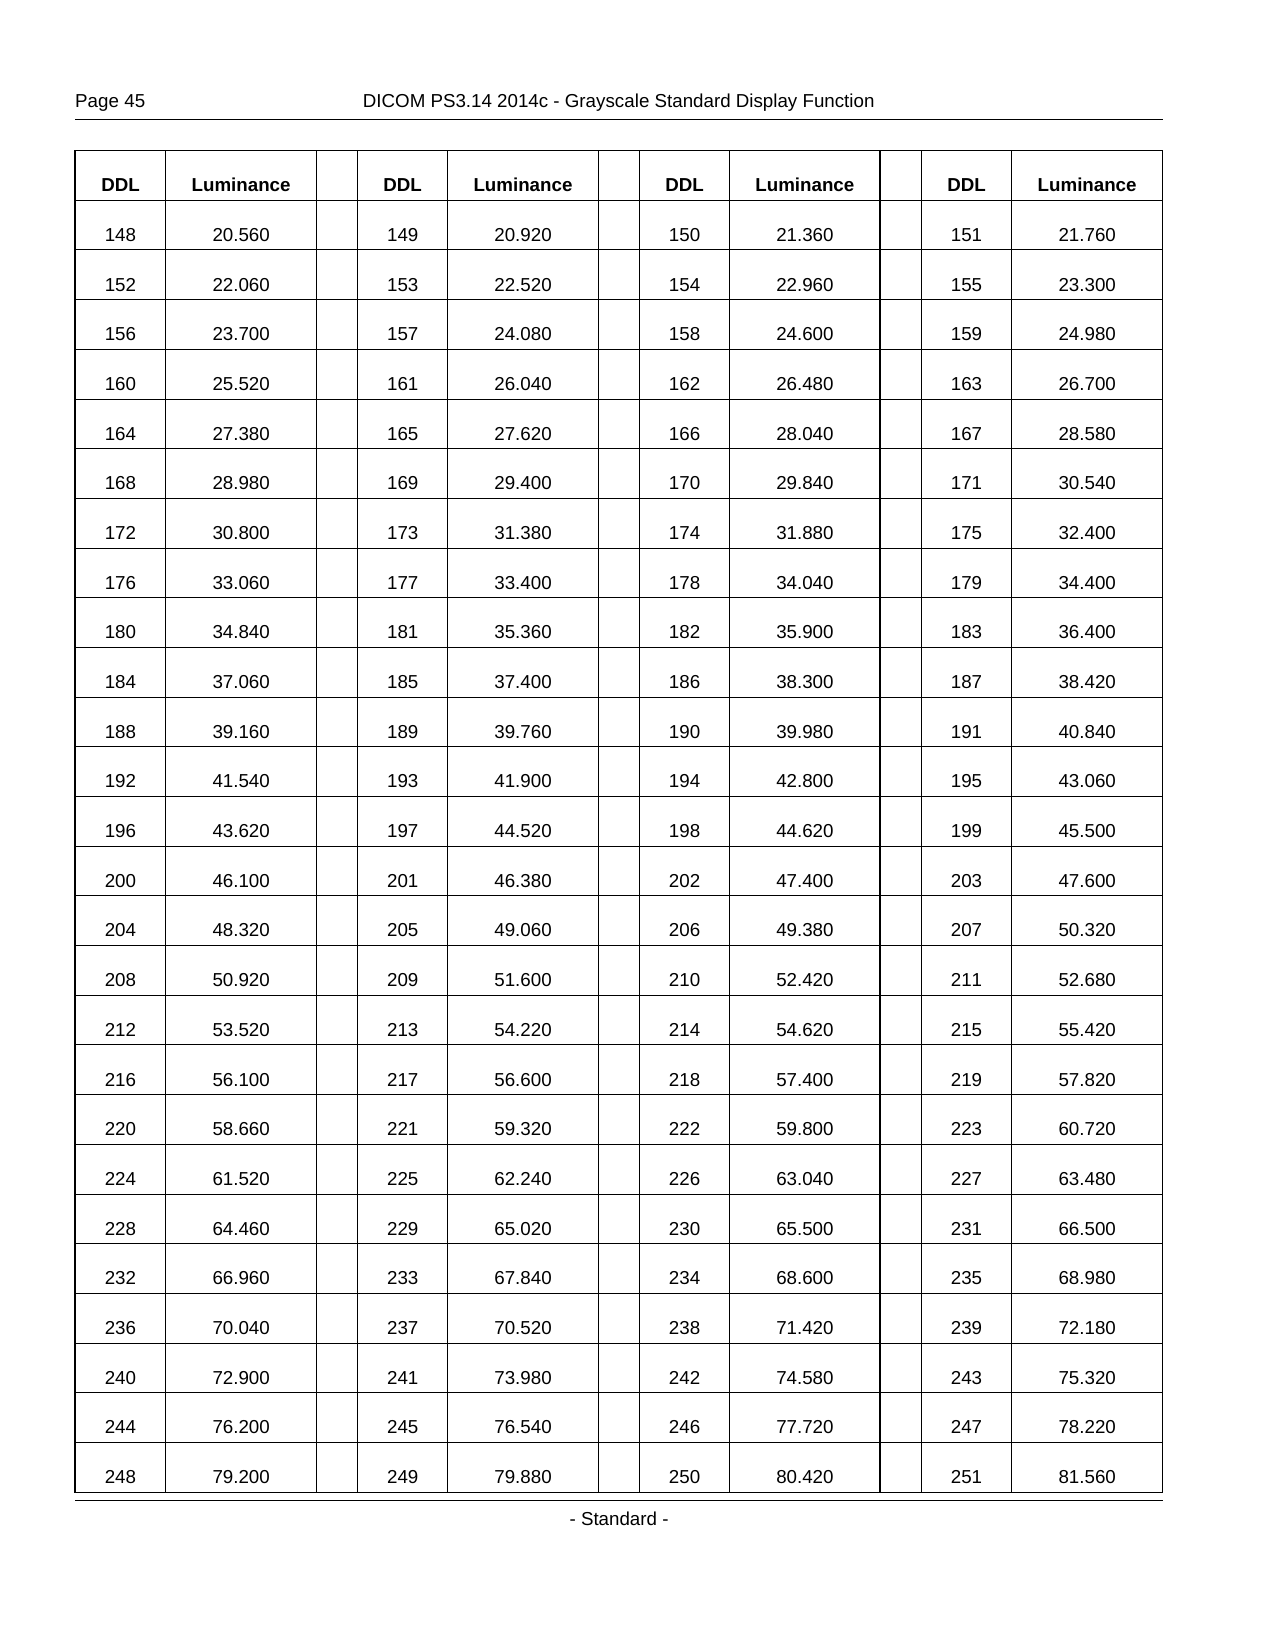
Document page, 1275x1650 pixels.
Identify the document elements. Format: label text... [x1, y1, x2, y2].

table_cell 251 [922, 1443, 1011, 1492]
table_cell 214 [640, 996, 729, 1044]
table_cell 250 [640, 1443, 729, 1492]
table_cell [881, 648, 921, 697]
table_cell 41.900 [448, 747, 598, 796]
table_cell 33.400 [448, 549, 598, 597]
table_cell 226 [640, 1145, 729, 1193]
table_cell 39.980 [730, 698, 879, 746]
table_cell [317, 350, 357, 398]
table_cell 59.800 [730, 1095, 879, 1144]
table_header Luminance [730, 151, 879, 200]
table_cell [881, 698, 921, 746]
table_cell [881, 896, 921, 945]
table_cell [599, 648, 639, 697]
table_cell 235 [922, 1244, 1011, 1293]
table_cell [317, 598, 357, 647]
table_cell [881, 1045, 921, 1094]
table_cell 22.060 [166, 250, 316, 299]
table_cell 193 [358, 747, 447, 796]
table_cell 228 [76, 1195, 165, 1243]
table_cell 53.520 [166, 996, 316, 1044]
table_cell 154 [640, 250, 729, 299]
table_cell 40.840 [1012, 698, 1162, 746]
table_cell 191 [922, 698, 1011, 746]
table_cell [881, 598, 921, 647]
table_cell 222 [640, 1095, 729, 1144]
table_cell 237 [358, 1294, 447, 1342]
table_cell 31.380 [448, 499, 598, 547]
table_cell 70.040 [166, 1294, 316, 1342]
table_cell 52.680 [1012, 946, 1162, 995]
table_header Luminance [166, 151, 316, 200]
table_cell [317, 250, 357, 299]
table_cell 31.880 [730, 499, 879, 547]
table_cell 77.720 [730, 1393, 879, 1442]
table_cell 79.200 [166, 1443, 316, 1492]
table_cell 78.220 [1012, 1393, 1162, 1442]
table_cell 231 [922, 1195, 1011, 1243]
table_cell [599, 250, 639, 299]
table_cell 174 [640, 499, 729, 547]
table_cell 54.220 [448, 996, 598, 1044]
table_cell 38.420 [1012, 648, 1162, 697]
table_cell 50.320 [1012, 896, 1162, 945]
table_cell [599, 201, 639, 249]
table_cell 203 [922, 847, 1011, 895]
table_cell 41.540 [166, 747, 316, 796]
table_cell 220 [76, 1095, 165, 1144]
table_cell 68.600 [730, 1244, 879, 1293]
table_cell 75.320 [1012, 1344, 1162, 1392]
table_cell 52.420 [730, 946, 879, 995]
table_cell 56.600 [448, 1045, 598, 1094]
table_cell 20.560 [166, 201, 316, 249]
table_cell 36.400 [1012, 598, 1162, 647]
table_cell 26.040 [448, 350, 598, 398]
table_cell 180 [76, 598, 165, 647]
table_cell 175 [922, 499, 1011, 547]
table_cell 236 [76, 1294, 165, 1342]
table_cell 42.800 [730, 747, 879, 796]
table_cell 249 [358, 1443, 447, 1492]
table_cell [599, 499, 639, 547]
table_cell 62.240 [448, 1145, 598, 1193]
table_cell 232 [76, 1244, 165, 1293]
table_cell 245 [358, 1393, 447, 1442]
table_cell 63.040 [730, 1145, 879, 1193]
table_cell 234 [640, 1244, 729, 1293]
table_header [599, 151, 639, 200]
table_header DDL [922, 151, 1011, 200]
table_cell [317, 400, 357, 448]
table_cell 25.520 [166, 350, 316, 398]
table_cell 151 [922, 201, 1011, 249]
table_cell 199 [922, 797, 1011, 846]
table_cell 29.840 [730, 449, 879, 498]
table_cell 223 [922, 1095, 1011, 1144]
table_cell 216 [76, 1045, 165, 1094]
table_cell 30.540 [1012, 449, 1162, 498]
table_cell [881, 797, 921, 846]
table_cell 195 [922, 747, 1011, 796]
table_cell [599, 300, 639, 349]
table_cell [317, 1294, 357, 1342]
table_cell 44.620 [730, 797, 879, 846]
table_cell [599, 400, 639, 448]
table_cell 227 [922, 1145, 1011, 1193]
table_cell 150 [640, 201, 729, 249]
table_cell 28.980 [166, 449, 316, 498]
table_cell 39.760 [448, 698, 598, 746]
table_cell 166 [640, 400, 729, 448]
table_cell 197 [358, 797, 447, 846]
table_cell [317, 499, 357, 547]
table_header DDL [358, 151, 447, 200]
table_cell [317, 797, 357, 846]
table_cell [881, 499, 921, 547]
table_cell [317, 896, 357, 945]
table_cell 51.600 [448, 946, 598, 995]
table_cell [881, 300, 921, 349]
table_cell 157 [358, 300, 447, 349]
table_cell [599, 747, 639, 796]
table_cell 233 [358, 1244, 447, 1293]
table_cell 207 [922, 896, 1011, 945]
table_cell 26.480 [730, 350, 879, 398]
table_cell [599, 1244, 639, 1293]
table_cell [599, 1045, 639, 1094]
table_cell 219 [922, 1045, 1011, 1094]
table_cell 247 [922, 1393, 1011, 1442]
table_cell 182 [640, 598, 729, 647]
table_cell 192 [76, 747, 165, 796]
table_cell 221 [358, 1095, 447, 1144]
table_cell [599, 996, 639, 1044]
table_cell 49.060 [448, 896, 598, 945]
table_cell 202 [640, 847, 729, 895]
table_cell [881, 946, 921, 995]
table_cell 26.700 [1012, 350, 1162, 398]
table_cell [317, 1344, 357, 1392]
table_cell 23.300 [1012, 250, 1162, 299]
table_cell [317, 847, 357, 895]
table_cell [317, 1145, 357, 1193]
table_cell [881, 1244, 921, 1293]
table_cell 79.880 [448, 1443, 598, 1492]
table_header [317, 151, 357, 200]
table_cell 30.800 [166, 499, 316, 547]
table_cell 29.400 [448, 449, 598, 498]
table_cell [599, 1443, 639, 1492]
table_cell 22.520 [448, 250, 598, 299]
table_cell 34.400 [1012, 549, 1162, 597]
table_cell [599, 1145, 639, 1193]
table_cell 47.600 [1012, 847, 1162, 895]
table_header DDL [640, 151, 729, 200]
table_cell [317, 1095, 357, 1144]
table_cell 46.100 [166, 847, 316, 895]
table_cell [881, 549, 921, 597]
table_cell 65.020 [448, 1195, 598, 1243]
table_cell [881, 1294, 921, 1342]
table_cell 248 [76, 1443, 165, 1492]
table_cell 201 [358, 847, 447, 895]
table_cell 23.700 [166, 300, 316, 349]
table_cell [599, 847, 639, 895]
table_cell [881, 350, 921, 398]
table_cell 35.900 [730, 598, 879, 647]
table_cell 76.540 [448, 1393, 598, 1442]
table_cell [317, 996, 357, 1044]
table_cell 200 [76, 847, 165, 895]
table_cell [317, 1443, 357, 1492]
table_cell 57.820 [1012, 1045, 1162, 1094]
table_cell [317, 549, 357, 597]
table_cell [881, 1195, 921, 1243]
table_cell 240 [76, 1344, 165, 1392]
table_cell 76.200 [166, 1393, 316, 1442]
table_cell [317, 1244, 357, 1293]
table_cell 176 [76, 549, 165, 597]
table_cell 167 [922, 400, 1011, 448]
table_cell 229 [358, 1195, 447, 1243]
table_cell 149 [358, 201, 447, 249]
table_cell 63.480 [1012, 1145, 1162, 1193]
table_cell [599, 549, 639, 597]
table_cell 22.960 [730, 250, 879, 299]
table_cell 59.320 [448, 1095, 598, 1144]
table_cell 196 [76, 797, 165, 846]
table_cell [599, 797, 639, 846]
table_cell 57.400 [730, 1045, 879, 1094]
table_cell 32.400 [1012, 499, 1162, 547]
table_cell 47.400 [730, 847, 879, 895]
table_cell 39.160 [166, 698, 316, 746]
table_cell 225 [358, 1145, 447, 1193]
table_cell 148 [76, 201, 165, 249]
table_cell 55.420 [1012, 996, 1162, 1044]
table_cell [317, 698, 357, 746]
table_cell [599, 1344, 639, 1392]
table_cell [881, 1443, 921, 1492]
table_cell 210 [640, 946, 729, 995]
table_cell [881, 250, 921, 299]
table_cell 169 [358, 449, 447, 498]
table_cell 35.360 [448, 598, 598, 647]
table_cell 70.520 [448, 1294, 598, 1342]
table_cell [599, 350, 639, 398]
table_cell [317, 946, 357, 995]
table_cell 238 [640, 1294, 729, 1342]
table_cell 185 [358, 648, 447, 697]
table_cell [881, 1095, 921, 1144]
table_cell [317, 648, 357, 697]
table_cell 37.400 [448, 648, 598, 697]
table_cell 27.380 [166, 400, 316, 448]
table_cell 188 [76, 698, 165, 746]
table_cell 215 [922, 996, 1011, 1044]
table_cell 164 [76, 400, 165, 448]
table_cell 73.980 [448, 1344, 598, 1392]
table_cell 205 [358, 896, 447, 945]
table_cell 27.620 [448, 400, 598, 448]
table_cell 65.500 [730, 1195, 879, 1243]
table_cell 61.520 [166, 1145, 316, 1193]
table_cell [599, 1393, 639, 1442]
table_cell 156 [76, 300, 165, 349]
table_cell 46.380 [448, 847, 598, 895]
table_cell 21.360 [730, 201, 879, 249]
table_cell 187 [922, 648, 1011, 697]
table_cell 212 [76, 996, 165, 1044]
table_cell 38.300 [730, 648, 879, 697]
table_cell 230 [640, 1195, 729, 1243]
table_cell 24.080 [448, 300, 598, 349]
table_cell 37.060 [166, 648, 316, 697]
table_cell 186 [640, 648, 729, 697]
table_cell [317, 449, 357, 498]
table_cell 190 [640, 698, 729, 746]
table_header [881, 151, 921, 200]
table_cell 58.660 [166, 1095, 316, 1144]
table_cell 194 [640, 747, 729, 796]
table_cell [317, 1045, 357, 1094]
table_cell 183 [922, 598, 1011, 647]
table_cell [317, 1393, 357, 1442]
table_cell 178 [640, 549, 729, 597]
table_cell 177 [358, 549, 447, 597]
table_cell 48.320 [166, 896, 316, 945]
table_cell 159 [922, 300, 1011, 349]
table_cell 206 [640, 896, 729, 945]
table_cell 72.180 [1012, 1294, 1162, 1342]
table_cell 218 [640, 1045, 729, 1094]
table_cell 153 [358, 250, 447, 299]
table_cell 20.920 [448, 201, 598, 249]
table_cell [317, 1195, 357, 1243]
table_cell 24.600 [730, 300, 879, 349]
table_cell 67.840 [448, 1244, 598, 1293]
table_cell 224 [76, 1145, 165, 1193]
table_cell 158 [640, 300, 729, 349]
table_cell 43.060 [1012, 747, 1162, 796]
table_cell 34.840 [166, 598, 316, 647]
table_cell 241 [358, 1344, 447, 1392]
table_cell 28.580 [1012, 400, 1162, 448]
table_cell 163 [922, 350, 1011, 398]
table_cell 181 [358, 598, 447, 647]
table_header DDL [76, 151, 165, 200]
table_cell 28.040 [730, 400, 879, 448]
table_cell [599, 449, 639, 498]
table_cell 66.500 [1012, 1195, 1162, 1243]
table_cell [881, 449, 921, 498]
table_cell 243 [922, 1344, 1011, 1392]
table_cell 54.620 [730, 996, 879, 1044]
table_cell 21.760 [1012, 201, 1162, 249]
table_cell 80.420 [730, 1443, 879, 1492]
table_cell 44.520 [448, 797, 598, 846]
table_cell [317, 300, 357, 349]
table_cell 172 [76, 499, 165, 547]
table_cell 171 [922, 449, 1011, 498]
table_cell 173 [358, 499, 447, 547]
table_cell [599, 896, 639, 945]
table_cell 209 [358, 946, 447, 995]
table_cell 72.900 [166, 1344, 316, 1392]
table_cell 33.060 [166, 549, 316, 597]
table_cell 161 [358, 350, 447, 398]
table_cell 208 [76, 946, 165, 995]
table_cell 168 [76, 449, 165, 498]
table_cell 155 [922, 250, 1011, 299]
table_cell 74.580 [730, 1344, 879, 1392]
table_cell 179 [922, 549, 1011, 597]
table_cell 184 [76, 648, 165, 697]
table_cell [881, 1393, 921, 1442]
table_cell 170 [640, 449, 729, 498]
table_cell 211 [922, 946, 1011, 995]
table_cell 71.420 [730, 1294, 879, 1342]
table_cell 60.720 [1012, 1095, 1162, 1144]
table_cell [599, 698, 639, 746]
table_cell 244 [76, 1393, 165, 1442]
table_cell [599, 1294, 639, 1342]
table_cell [881, 1344, 921, 1392]
table_cell 64.460 [166, 1195, 316, 1243]
table_cell 246 [640, 1393, 729, 1442]
table_cell 162 [640, 350, 729, 398]
table_cell [599, 946, 639, 995]
table_cell [317, 201, 357, 249]
table_cell [881, 847, 921, 895]
table_cell 189 [358, 698, 447, 746]
table_cell [881, 996, 921, 1044]
table_cell 242 [640, 1344, 729, 1392]
table_cell 43.620 [166, 797, 316, 846]
table_cell [881, 747, 921, 796]
table_cell 213 [358, 996, 447, 1044]
table_cell [317, 747, 357, 796]
table_header Luminance [448, 151, 598, 200]
table_cell 49.380 [730, 896, 879, 945]
table_cell 217 [358, 1045, 447, 1094]
table_cell [599, 1095, 639, 1144]
table_cell 239 [922, 1294, 1011, 1342]
table_cell 45.500 [1012, 797, 1162, 846]
table_cell 66.960 [166, 1244, 316, 1293]
table_cell 204 [76, 896, 165, 945]
table_cell [881, 201, 921, 249]
table_cell 50.920 [166, 946, 316, 995]
table_cell 56.100 [166, 1045, 316, 1094]
table_cell [599, 598, 639, 647]
table_cell 81.560 [1012, 1443, 1162, 1492]
table_cell [881, 400, 921, 448]
table_cell 165 [358, 400, 447, 448]
table_header Luminance [1012, 151, 1162, 200]
table_cell [881, 1145, 921, 1193]
table_cell 198 [640, 797, 729, 846]
table_cell 160 [76, 350, 165, 398]
table_cell 152 [76, 250, 165, 299]
table_cell 24.980 [1012, 300, 1162, 349]
table_cell [599, 1195, 639, 1243]
table_cell 68.980 [1012, 1244, 1162, 1293]
table_cell 34.040 [730, 549, 879, 597]
